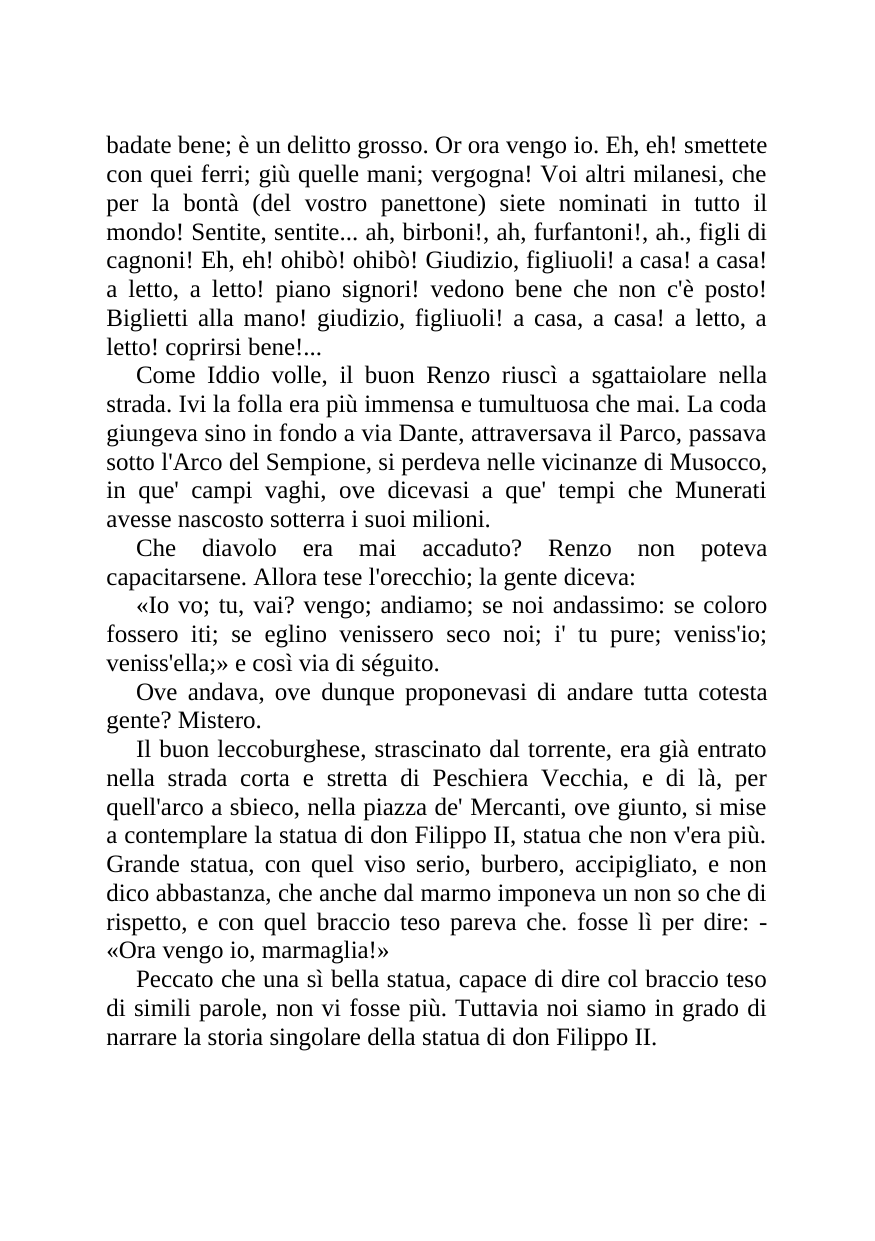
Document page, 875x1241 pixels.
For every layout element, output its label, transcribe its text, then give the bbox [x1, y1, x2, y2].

text badate bene; è un delitto grosso. Or ora vengo io. Eh, eh! smettete con quei ferri; giù quelle mani; vergogna! Voi altri milanesi, che per la bontà (del vostro panettone) siete nominati in tutto il mondo! Sentite, sentite... ah, birboni!, ah, furfantoni!, ah., figli di cagnoni! Eh, eh! ohibò! ohibò! Giudizio, figliuoli! a casa! a casa! a letto, a letto! piano signori! vedono bene che non c'è posto! Biglietti alla mano! giudizio, figliuoli! a casa, a casa! a letto, a letto! coprirsi bene!... [106, 130, 768, 360]
text Come Iddio volle, il buon Renzo riuscì a sgattaiolare nella strada. Ivi la folla era più immensa e tumultuosa che mai. La coda giungeva sino in fondo a via Dante, attraversava il Parco, passava sotto l'Arco del Sempione, si perdeva nelle vicinanze di Musocco, in que' campi vaghi, ove dicevasi a que' tempi che Munerati avesse nascosto sotterra i suoi milioni. [106, 360, 768, 533]
text Peccato che una sì bella statua, capace di dire col braccio teso di simili parole, non vi fosse più. Tuttavia noi siamo in grado di narrare la storia singolare della statua di don Filippo II. [106, 964, 768, 1050]
text Il buon leccoburghese, strascinato dal torrente, era già entrato nella strada corta e stretta di Peschiera Vecchia, e di là, per quell'arco a sbieco, nella piazza de' Mercanti, ove giunto, si mise a contemplare la statua di don Filippo II, statua che non v'era più. Grande statua, con quel viso serio, burbero, accipigliato, e non dico abbastanza, che anche dal marmo imponeva un non so che di rispetto, e con quel braccio teso pareva che. fosse lì per dire: - «Ora vengo io, marmaglia!» [106, 734, 768, 964]
text Ove andava, ove dunque proponevasi di andare tutta cotesta gente? Mistero. [106, 677, 768, 734]
text «Io vo; tu, vai? vengo; andiamo; se noi andassimo: se coloro fossero iti; se eglino venissero seco noi; i' tu pure; veniss'io; veniss'ella;» e così via di séguito. [106, 590, 768, 677]
text Che diavolo era mai accaduto? Renzo non poteva capacitarsene. Allora tese l'orecchio; la gente diceva: [106, 533, 768, 590]
